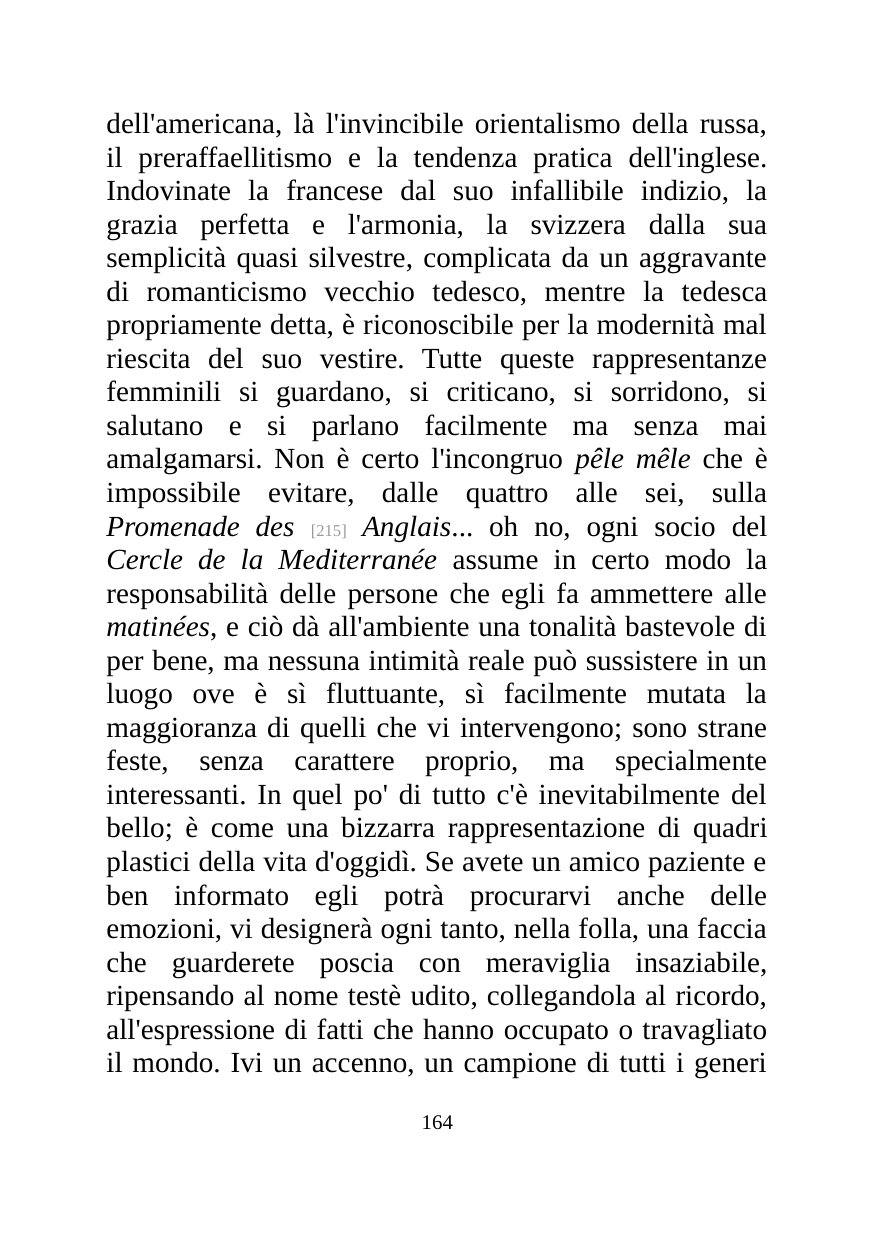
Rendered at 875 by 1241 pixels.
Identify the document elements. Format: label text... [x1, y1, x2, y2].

text dell'americana, là l'invincibile orientalismo della russa, il preraffaellitismo e la tendenza pratica dell'inglese. Indovinate la francese dal suo infallibile indizio, la grazia perfetta e l'armonia, la svizzera dalla sua semplicità quasi silvestre, complicata da un aggravante di romanticismo vecchio tedesco, mentre la tedesca propriamente detta, è riconoscibile per la modernità mal riescita del suo vestire. Tutte queste rappresentanze femminili si guardano, si criticano, si sorridono, si salutano e si parlano facilmente ma senza mai amalgamarsi. Non è certo l'incongruo pêle mêle che è impossibile evitare, dalle quattro alle sei, sulla Promenade des [215] Anglais... oh no, ogni socio del Cercle de la Mediterranée assume in certo modo la responsabilità delle persone che egli fa ammettere alle matinées, e ciò dà all'ambiente una tonalità bastevole di per bene, ma nessuna intimità reale può sussistere in un luogo ove è sì fluttuante, sì facilmente mutata la maggioranza di quelli che vi intervengono; sono strane feste, senza carattere proprio, ma specialmente interessanti. In quel po' di tutto c'è inevitabilmente del bello; è come una bizzarra rappresentazione di quadri plastici della vita d'oggidì. Se avete un amico paziente e ben informato egli potrà procurarvi anche delle emozioni, vi designerà ogni tanto, nella folla, una faccia che guarderete poscia con meraviglia insaziabile, ripensando al nome testè udito, collegandola al ricordo, all'espressione di fatti che hanno occupato o travagliato il mondo. Ivi un accenno, un campione di tutti i generi [106, 106, 768, 1079]
